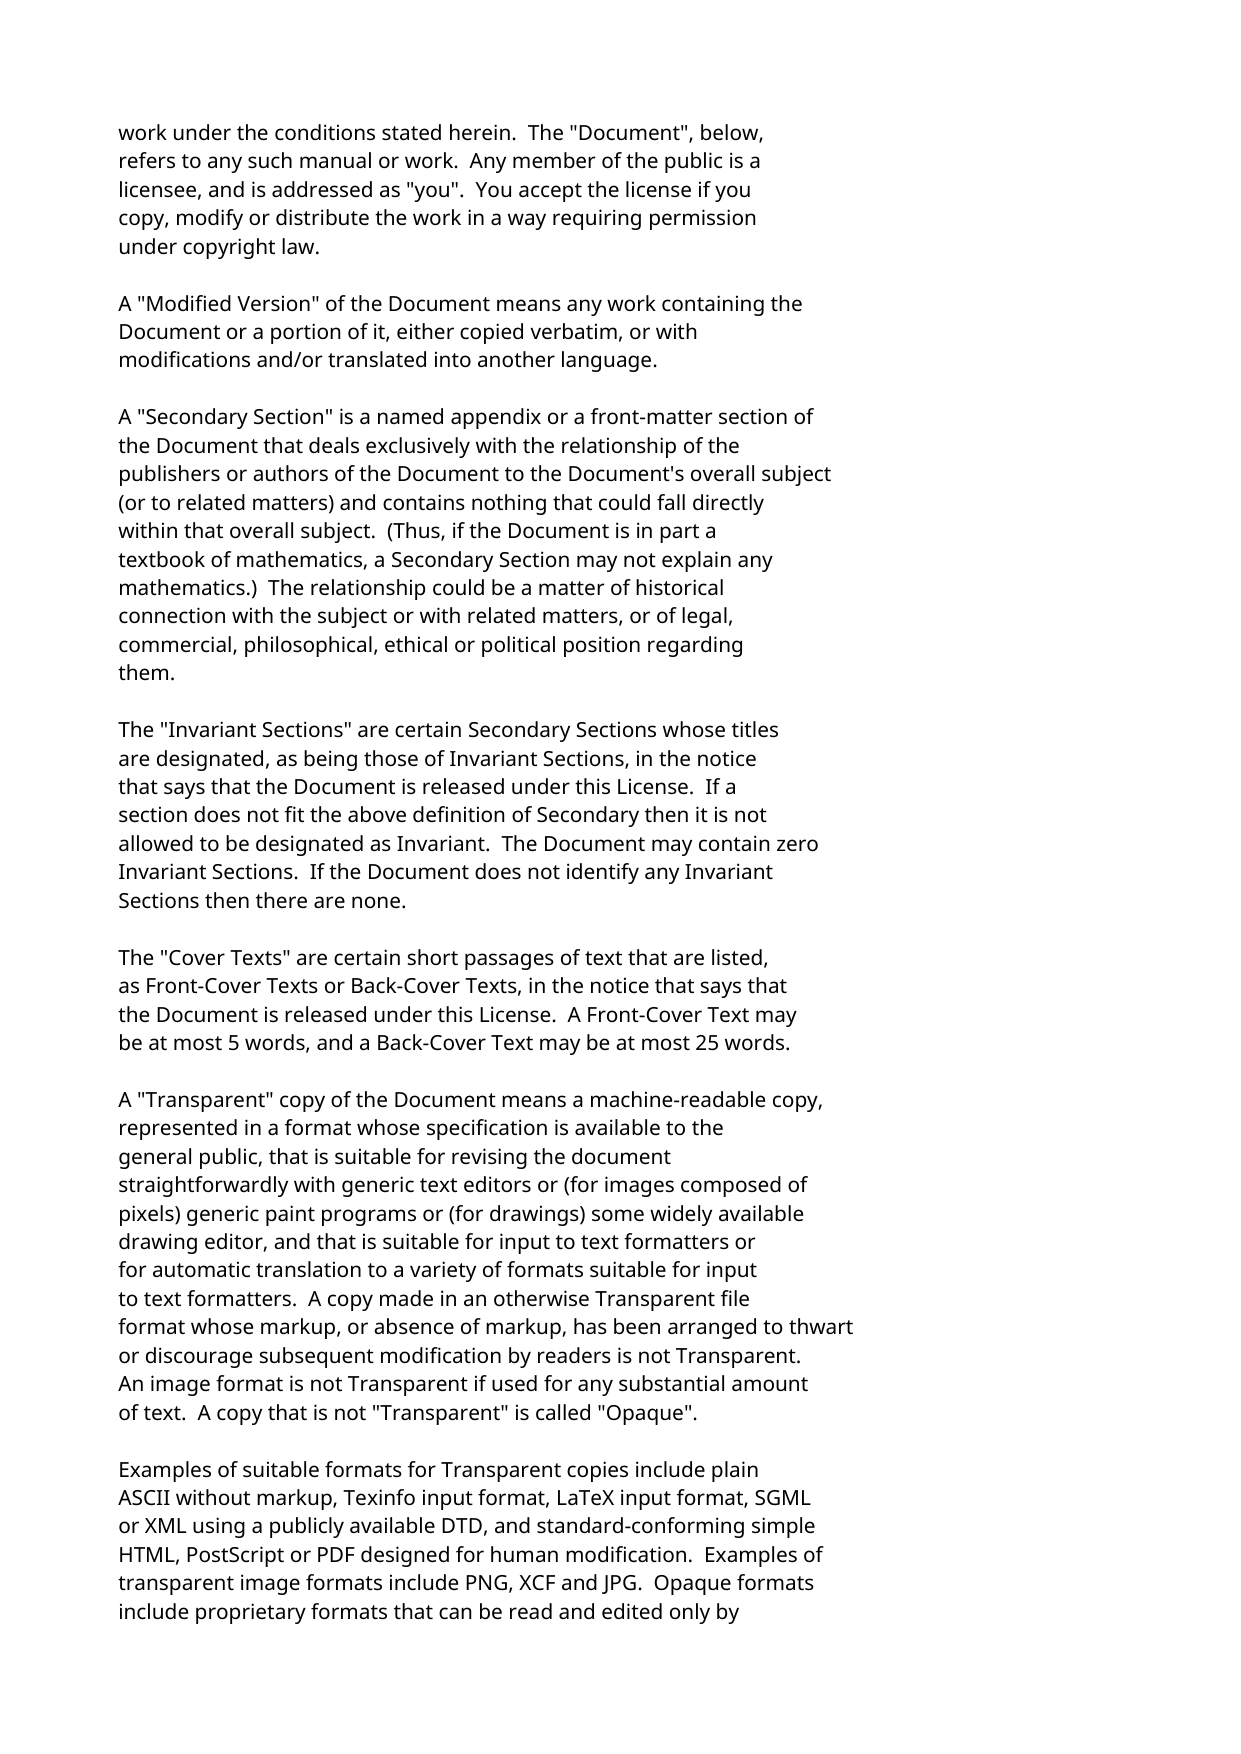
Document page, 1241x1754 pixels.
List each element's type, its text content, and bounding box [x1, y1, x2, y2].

text Invariant Sections. If the Document does not identify any Invariant [118, 857, 1122, 886]
text Document or a portion of it, either copied verbatim, or with [118, 317, 1122, 346]
text modifications and/or translated into another language. [118, 346, 1122, 374]
text format whose markup, or absence of markup, has been arranged to thwart [118, 1312, 1122, 1341]
text licensee, and is addressed as "you". You accept the license if you [118, 175, 1122, 203]
text or discourage subsequent modification by readers is not Transparent. [118, 1341, 1122, 1369]
text refers to any such manual or work. Any member of the public is a [118, 147, 1122, 175]
text the Document is released under this License. A Front-Cover Text may [118, 1000, 1122, 1028]
text be at most 5 words, and a Back-Cover Text may be at most 25 words. [118, 1028, 1122, 1057]
text A "Modified Version" of the Document means any work containing the [118, 289, 1122, 317]
text Sections then there are none. [118, 886, 1122, 914]
text that says that the Document is released under this License. If a [118, 772, 1122, 801]
text A "Transparent" copy of the Document means a machine-readable copy, [118, 1085, 1122, 1113]
text The "Cover Texts" are certain short passages of text that are listed, [118, 943, 1122, 971]
text for automatic translation to a variety of formats suitable for input [118, 1256, 1122, 1284]
text the Document that deals exclusively with the relationship of the [118, 431, 1122, 459]
text An image format is not Transparent if used for any substantial amount [118, 1369, 1122, 1398]
text allowed to be designated as Invariant. The Document may contain zero [118, 829, 1122, 857]
text mathematics.) The relationship could be a matter of historical [118, 573, 1122, 602]
text pixels) generic paint programs or (for drawings) some widely available [118, 1199, 1122, 1227]
text connection with the subject or with related matters, or of legal, [118, 602, 1122, 630]
text to text formatters. A copy made in an otherwise Transparent file [118, 1284, 1122, 1312]
text A "Secondary Section" is a named appendix or a front-matter section of [118, 402, 1122, 431]
text work under the conditions stated herein. The "Document", below, [118, 118, 1122, 147]
text straightforwardly with generic text editors or (for images composed of [118, 1170, 1122, 1199]
text represented in a format whose specification is available to the [118, 1113, 1122, 1142]
text textbook of mathematics, a Secondary Section may not explain any [118, 545, 1122, 573]
text transparent image formats include PNG, XCF and JPG. Opaque formats [118, 1568, 1122, 1597]
text under copyright law. [118, 232, 1122, 260]
text publishers or authors of the Document to the Document's overall subject [118, 459, 1122, 488]
text are designated, as being those of Invariant Sections, in the notice [118, 744, 1122, 772]
text drawing editor, and that is suitable for input to text formatters or [118, 1227, 1122, 1256]
text Examples of suitable formats for Transparent copies include plain [118, 1455, 1122, 1483]
text HTML, PostScript or PDF designed for human modification. Examples of [118, 1540, 1122, 1568]
text general public, that is suitable for revising the document [118, 1142, 1122, 1170]
text within that overall subject. (Thus, if the Document is in part a [118, 516, 1122, 545]
text of text. A copy that is not "Transparent" is called "Opaque". [118, 1398, 1122, 1426]
text as Front-Cover Texts or Back-Cover Texts, in the notice that says that [118, 971, 1122, 1000]
text them. [118, 658, 1122, 687]
text or XML using a publicly available DTD, and standard-conforming simple [118, 1512, 1122, 1540]
text copy, modify or distribute the work in a way requiring permission [118, 203, 1122, 232]
text ASCII without markup, Texinfo input format, LaTeX input format, SGML [118, 1483, 1122, 1512]
text commercial, philosophical, ethical or political position regarding [118, 630, 1122, 658]
text (or to related matters) and contains nothing that could fall directly [118, 488, 1122, 516]
text include proprietary formats that can be read and edited only by [118, 1597, 1122, 1625]
text The "Invariant Sections" are certain Secondary Sections whose titles [118, 715, 1122, 744]
text section does not fit the above definition of Secondary then it is not [118, 801, 1122, 829]
